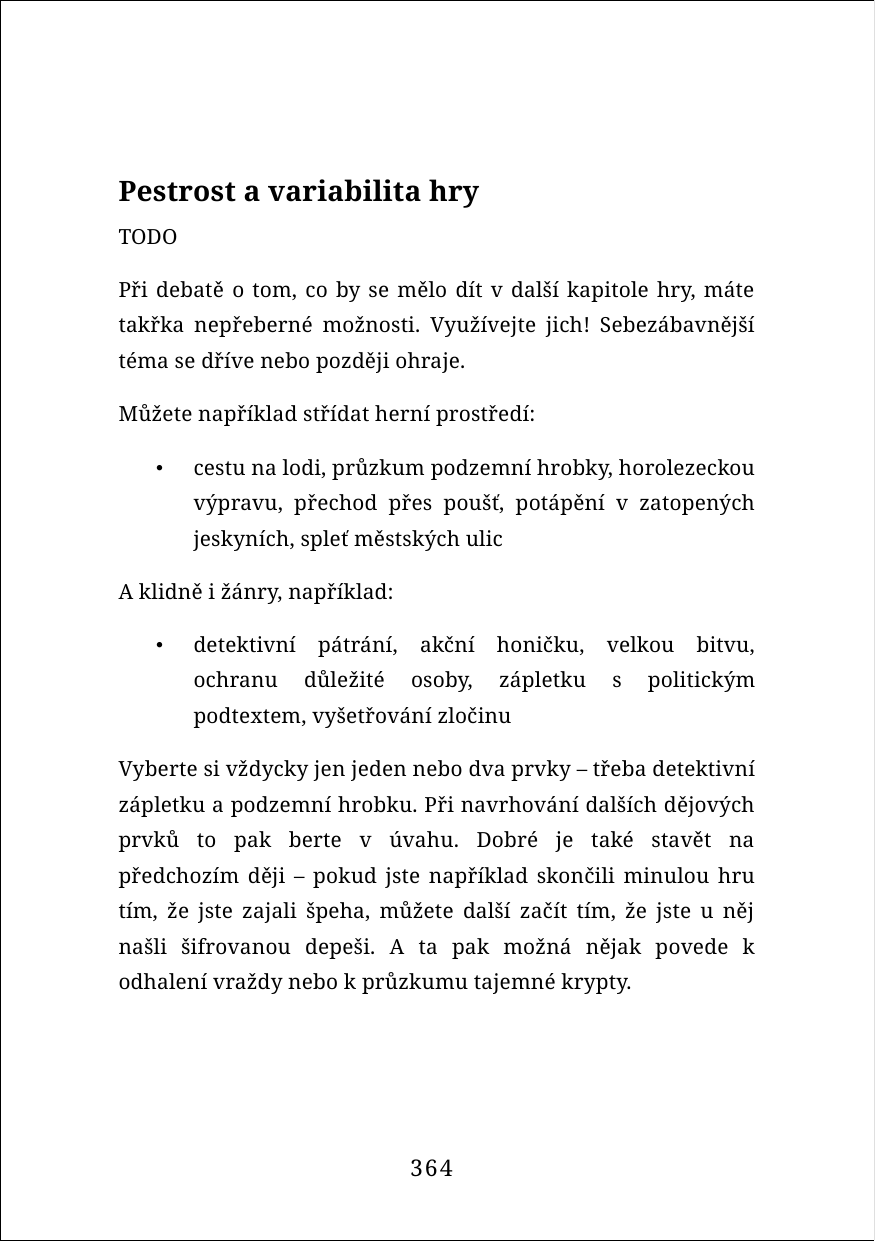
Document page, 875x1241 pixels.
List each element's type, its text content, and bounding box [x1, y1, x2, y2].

subtitle Pestrost a variabilita hry [118, 172, 756, 210]
text A klidně i žánry, například: [118, 577, 756, 605]
list cestu na lodi, průzkum podzemní hrobky, horolezeckou výpravu, přechod přes poušť, potápění v zatopených jeskyních, spleť městských ulic [156, 453, 756, 552]
text Při debatě o tom, co by se mělo dít v další kapitole hry, máte takřka nepřeberné možnosti. Využívejte jich! Sebezábavnější téma se dříve nebo později ohraje. [118, 275, 756, 374]
list detektivní pátrání, akční honičku, velkou bitvu, ochranu důležité osoby, zápletku s politickým podtextem, vyšetřování zločinu [156, 630, 756, 729]
text TODO [118, 222, 756, 250]
text Můžete například střídat herní prostředí: [118, 399, 756, 428]
text Vyberte si vždycky jen jeden nebo dva prvky – třeba detektivní zápletku a podzemní hrobku. Při navrhování dalších dějových prvků to pak berte v úvahu. Dobré je také stavět na předchozím ději – pokud jste například skončili minulou hru tím, že jste zajali špeha, můžete další začít tím, že jste u něj našli šifrovanou depeši. A ta pak možná nějak povede k odhalení vraždy nebo k průzkumu tajemné krypty. [118, 754, 756, 996]
